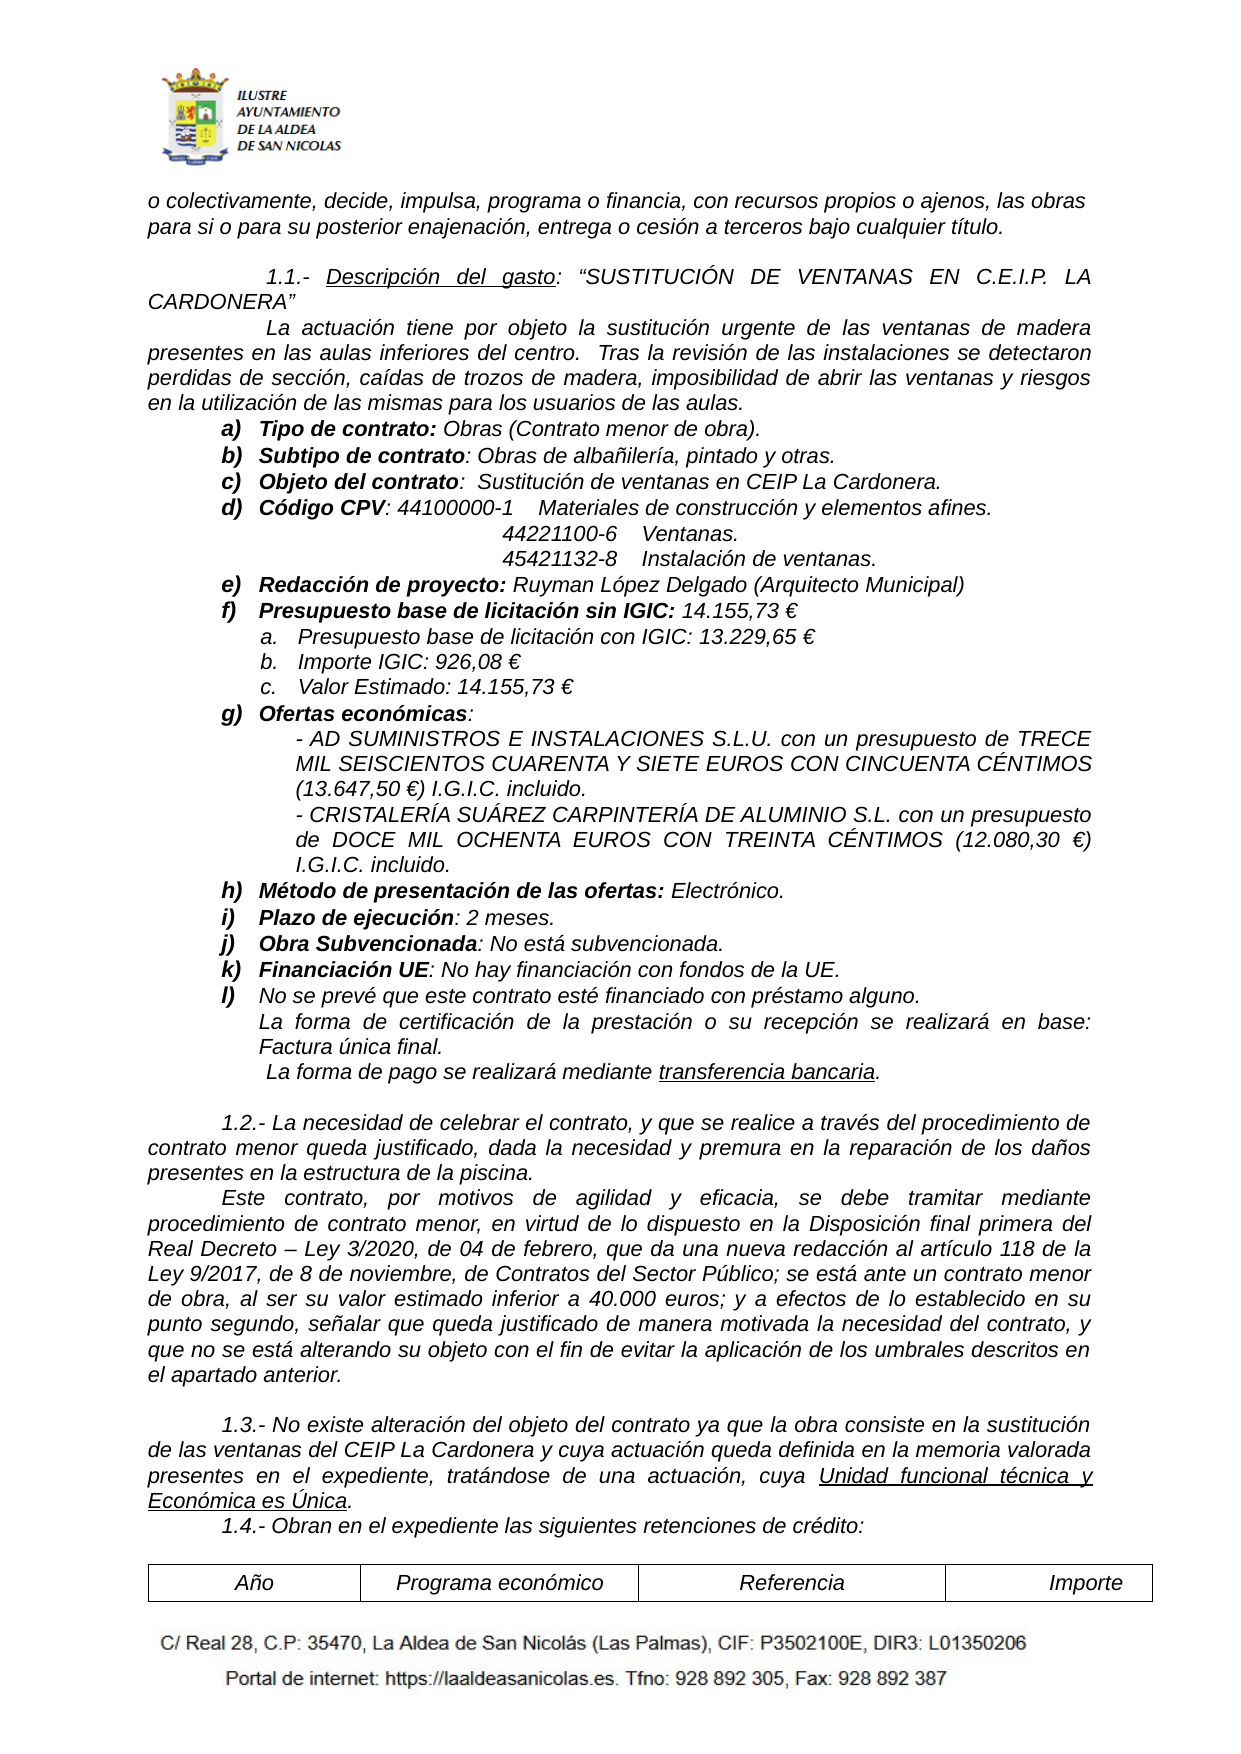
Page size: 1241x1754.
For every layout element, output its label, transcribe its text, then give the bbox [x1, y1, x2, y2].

text La forma de certificación de la prestación o su recepción se realizará en base: Factura única final. [258, 1009, 1093, 1059]
text 1.2.- La necesidad de celebrar el contrato, y que se realice a través del procedimiento de contrato menor queda justificado, dada la necesidad y premura en la reparación de los daños presentes en la estructura de la piscina. [148, 1110, 1093, 1185]
text La actuación tiene por objeto la sustitución urgente de las ventanas de madera presentes en las aulas inferiores del centro. Tras la revisión de las instalaciones se detectaron perdidas de sección, caídas de trozos de madera, imposibilidad de abrir las ventanas y riesgos en la utilización de las mismas para los usuarios de las aulas. [148, 314, 1093, 415]
list Redacción de proyecto: Ruyman López Delgado (Arquitecto Municipal) [221, 571, 1093, 597]
list Valor Estimado: 14.155,73 € [260, 674, 1093, 699]
text 44221100-6 Ventanas. [148, 521, 1093, 546]
table_header Programa económico [361, 1565, 638, 1601]
text Este contrato, por motivos de agilidad y eficacia, se debe tramitar mediante procedimiento de contrato menor, en virtud de lo dispuesto en la Disposición final primera del Real Decreto – Ley 3/2020, de 04 de febrero, que da una nueva redacción al artículo 118 de la Ley 9/2017, de 8 de noviembre, de Contratos del Sector Público; se está ante un contrato menor de obra, al ser su valor estimado inferior a 40.000 euros; y a efectos de lo establecido en su punto segundo, señalar que queda justificado de manera motivada la necesidad del contrato, y que no se está alterando su objeto con el fin de evitar la aplicación de los umbrales descritos en el apartado anterior. [148, 1185, 1093, 1387]
table_header Año [149, 1565, 360, 1601]
picture [148, 60, 357, 173]
list Código CPV: 44100000-1 Materiales de construcción y elementos afines. [221, 494, 1093, 521]
text 1.1.- Descripción del gasto: “SUSTITUCIÓN DE VENTANAS EN C.E.I.P. LA CARDONERA” [148, 264, 1093, 314]
text 1.3.- No existe alteración del objeto del contrato ya que la obra consiste en la sustitución de las ventanas del CEIP La Cardonera y cuya actuación queda definida en la memoria valorada presentes en el expediente, tratándose de una actuación, cuya Unidad funcional técnica y Económica es Única. [148, 1412, 1093, 1513]
text 1.4.- Obran en el expediente las siguientes retenciones de crédito: [148, 1513, 1093, 1538]
list Presupuesto base de licitación con IGIC: 13.229,65 € [260, 624, 1093, 649]
list Método de presentación de las ofertas: Electrónico. [221, 877, 1093, 903]
text o colectivamente, decide, impulsa, programa o financia, con recursos propios o ajenos, las obras para si o para su posterior enajenación, entrega o cesión a terceros bajo cualquier título. [148, 188, 1093, 239]
list Ofertas económicas: [221, 699, 1093, 726]
list Subtipo de contrato: Obras de albañilería, pintado y otras. [221, 442, 1093, 468]
text La forma de pago se realizará mediante transferencia bancaria. [148, 1059, 1022, 1084]
text 45421132-8 Instalación de ventanas. [148, 546, 1093, 571]
list Tipo de contrato: Obras (Contrato menor de obra). [221, 415, 1093, 442]
list Obra Subvencionada: No está subvencionada. [221, 930, 1093, 956]
list No se prevé que este contrato esté financiado con préstamo alguno. [221, 982, 1093, 1009]
list Financiación UE: No hay financiación con fondos de la UE. [221, 956, 1093, 982]
text - AD SUMINISTROS E INSTALACIONES S.L.U. con un presupuesto de TRECE MIL SEISCIENTOS CUARENTA Y SIETE EUROS CON CINCUENTA CÉNTIMOS (13.647,50 €) I.G.I.C. incluido. [295, 726, 1093, 801]
text - CRISTALERÍA SUÁREZ CARPINTERÍA DE ALUMINIO S.L. con un presupuesto de DOCE MIL OCHENTA EUROS CON TREINTA CÉNTIMOS (12.080,30 €) I.G.I.C. incluido. [295, 801, 1093, 877]
list Presupuesto base de licitación sin IGIC: 14.155,73 € [221, 597, 1093, 624]
table_header Referencia [639, 1565, 945, 1601]
picture [149, 1627, 1034, 1694]
list Objeto del contrato: Sustitución de ventanas en CEIP La Cardonera. [221, 468, 1093, 494]
table_header Importe [946, 1565, 1152, 1601]
list Plazo de ejecución: 2 meses. [221, 903, 1093, 930]
list Importe IGIC: 926,08 € [260, 649, 1093, 674]
